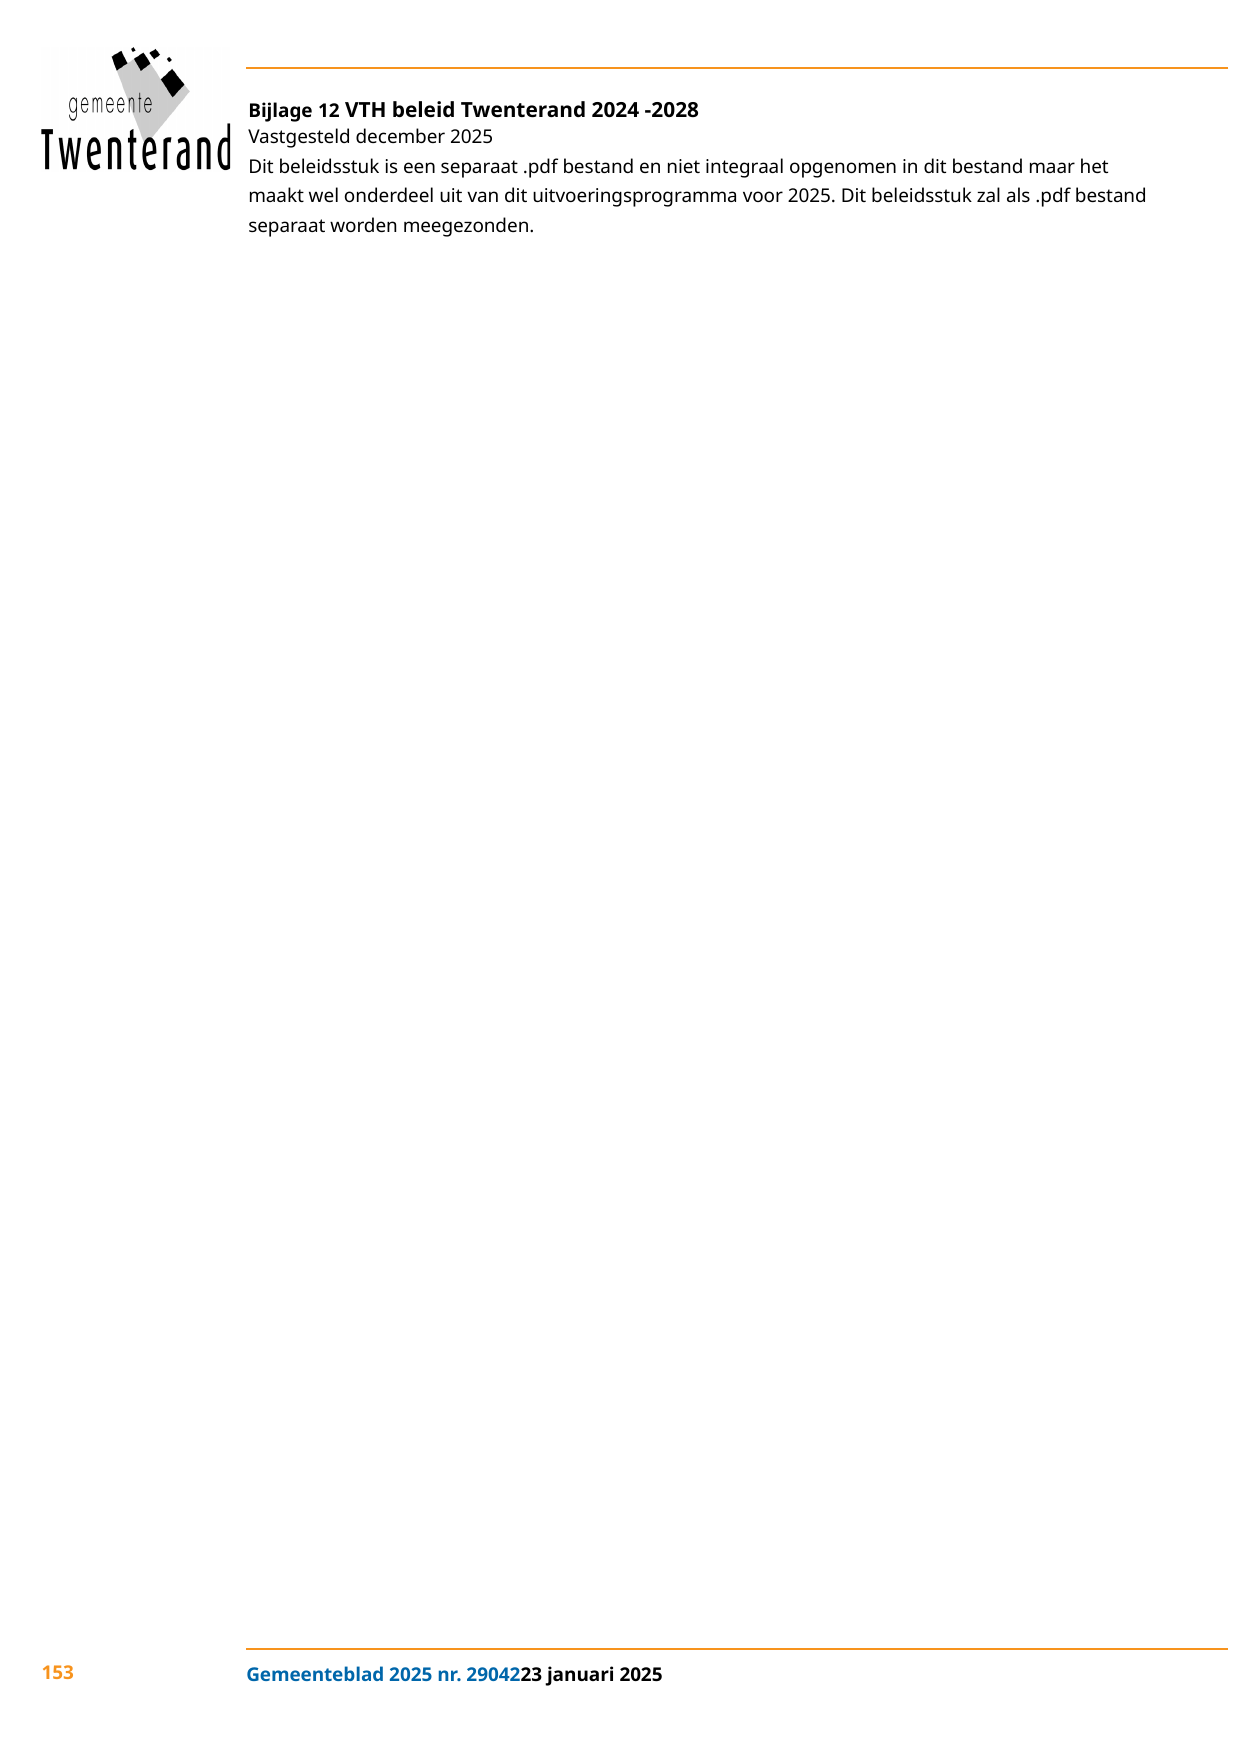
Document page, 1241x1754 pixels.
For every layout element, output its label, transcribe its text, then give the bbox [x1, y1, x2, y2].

text Dit beleidsstuk is een separaat .pdf bestand en niet integraal opgenomen in dit bestand maar het maakt wel onderdeel uit van dit uitvoeringsprogramma voor 2025. Dit beleidsstuk zal als .pdf bestand separaat worden meegezonden. [248, 153, 1152, 238]
text Vastgesteld december 2025 [248, 123, 1152, 149]
picture [41, 47, 231, 172]
text Bijlage 12 VTH beleid Twenterand 2024 -2028 [248, 95, 1152, 123]
